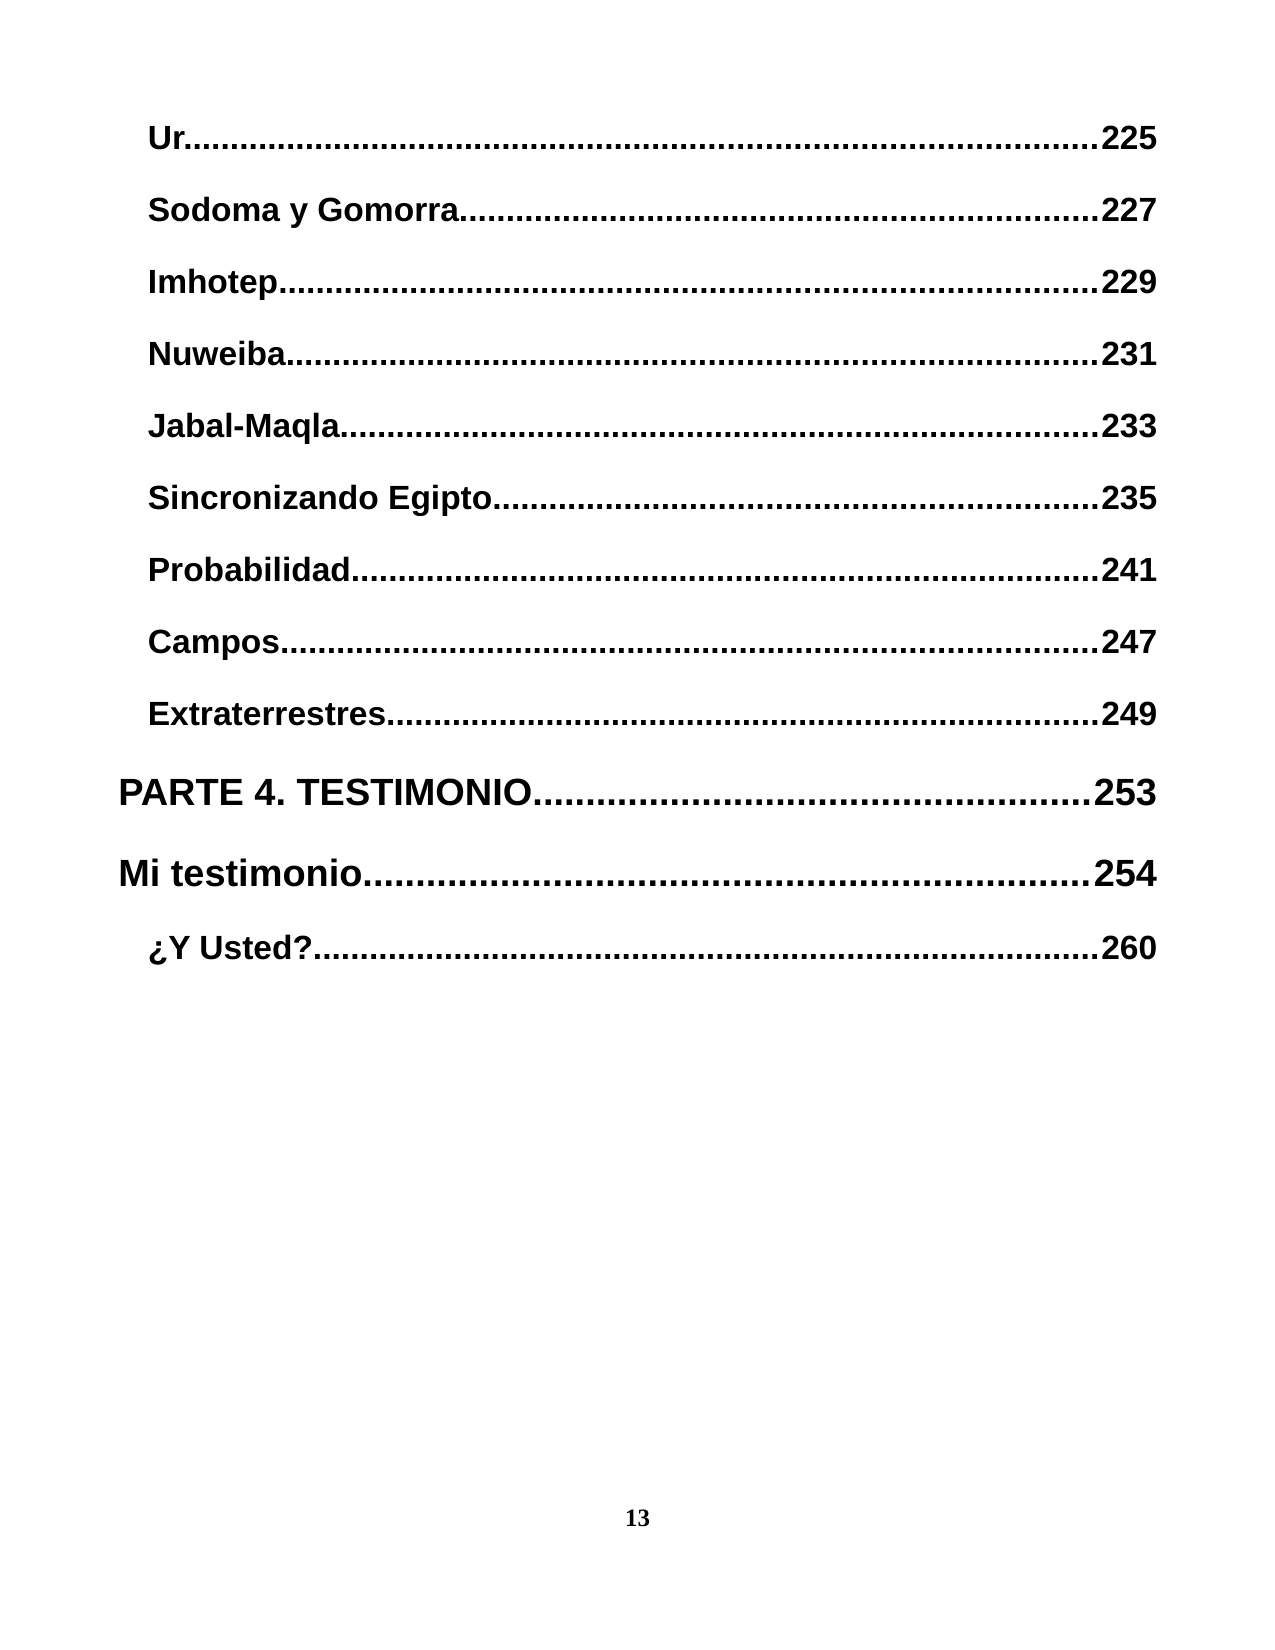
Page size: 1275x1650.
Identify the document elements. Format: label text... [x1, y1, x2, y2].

text Extraterrestres. 249 [148, 694, 1157, 733]
text ¿Y Usted? 260 [148, 928, 1157, 967]
text PARTE 4. TESTIMONIO. 253 [118, 770, 1157, 814]
text Probabilidad. 241 [148, 550, 1157, 589]
text Imhotep. 229 [148, 262, 1157, 301]
text Sincronizando Egipto. 235 [148, 478, 1157, 517]
text Sodoma y Gomorra. 227 [148, 190, 1157, 229]
text Mi testimonio. 254 [118, 851, 1157, 895]
text Jabal-Maqla. 233 [148, 406, 1157, 445]
text Nuweiba. 231 [148, 334, 1157, 373]
text Ur. 225 [148, 118, 1157, 157]
text Campos. 247 [148, 622, 1157, 661]
